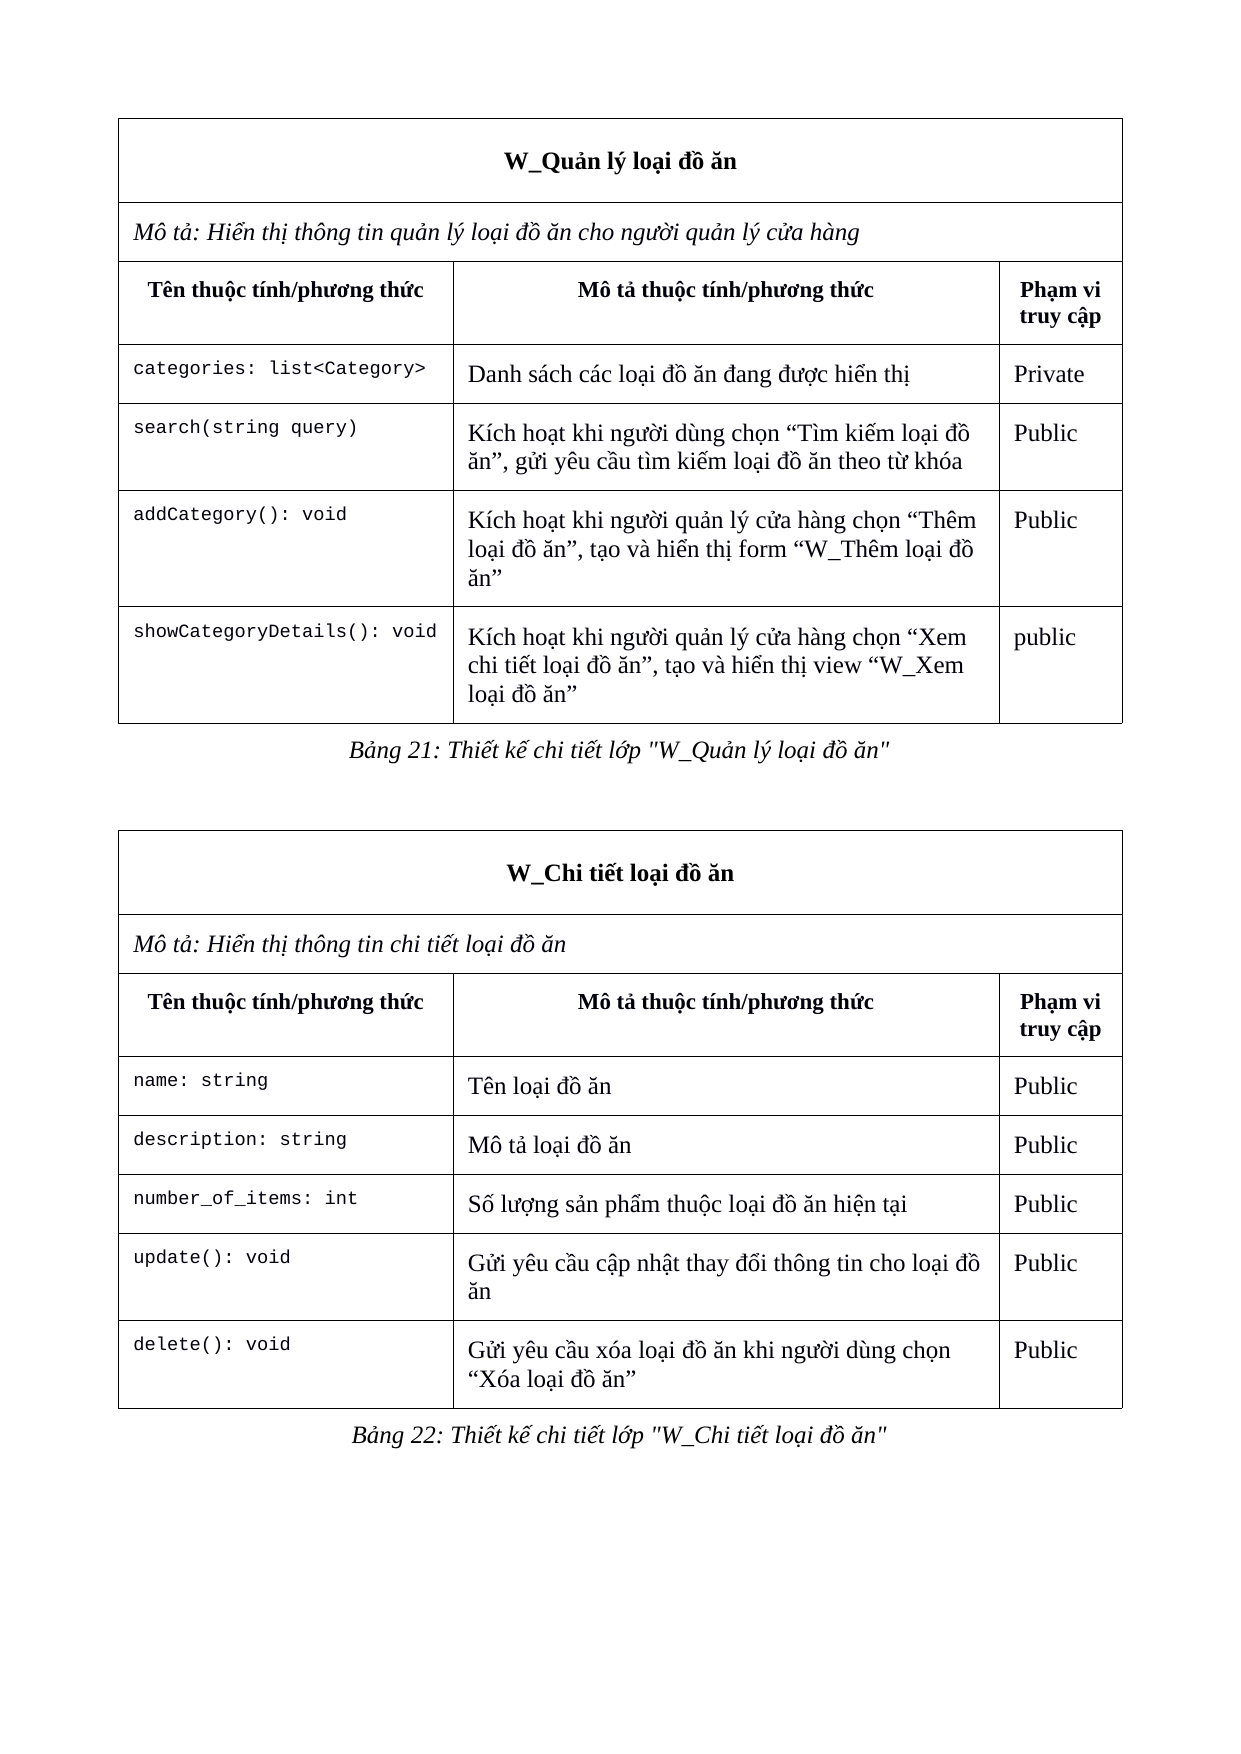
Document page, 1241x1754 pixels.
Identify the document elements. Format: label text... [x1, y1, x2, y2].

table_cell Gửi yêu cầu cập nhật thay đổi thông tin cho loại đồ ăn [454, 1234, 999, 1320]
table_cell Mô tả loại đồ ăn [454, 1116, 999, 1174]
table_cell Mô tả: Hiển thị thông tin chi tiết loại đồ ăn [119, 915, 1122, 973]
table_cell Tên thuộc tính/phương thức [119, 974, 453, 1056]
table_cell showCategoryDetails(): void [119, 607, 453, 723]
text Bảng 22: Thiết kế chi tiết lớp "W_Chi tiết loại đồ ăn" [118, 1420, 1122, 1449]
table_cell Kích hoạt khi người quản lý cửa hàng chọn “Thêm loại đồ ăn”, tạo và hiển thị form “W_Thêm loại đồ ăn” [454, 491, 999, 606]
table_cell Phạm vi truy cập [1000, 262, 1122, 344]
table_cell Public [1000, 1234, 1122, 1320]
table_cell Phạm vi truy cập [1000, 974, 1122, 1056]
table_cell number_of_items: int [119, 1175, 453, 1232]
table_cell delete(): void [119, 1321, 453, 1408]
table_cell Tên thuộc tính/phương thức [119, 262, 453, 344]
table_cell description: string [119, 1116, 453, 1174]
table_cell Mô tả: Hiển thị thông tin quản lý loại đồ ăn cho người quản lý cửa hàng [119, 203, 1122, 261]
table_cell Public [1000, 404, 1122, 490]
table_header W_Quản lý loại đồ ăn [119, 119, 1122, 202]
table_cell Public [1000, 1321, 1122, 1408]
table_cell addCategory(): void [119, 491, 453, 606]
table_cell Kích hoạt khi người quản lý cửa hàng chọn “Xem chi tiết loại đồ ăn”, tạo và hiển thị view “W_Xem loại đồ ăn” [454, 607, 999, 723]
table_cell Danh sách các loại đồ ăn đang được hiển thị [454, 345, 999, 402]
table_cell Public [1000, 491, 1122, 606]
table_cell categories: list<Category> [119, 345, 453, 402]
table_cell Private [1000, 345, 1122, 402]
table_cell Kích hoạt khi người dùng chọn “Tìm kiếm loại đồ ăn”, gửi yêu cầu tìm kiếm loại đồ ăn theo từ khóa [454, 404, 999, 490]
table_header W_Chi tiết loại đồ ăn [119, 831, 1122, 914]
table_cell Public [1000, 1116, 1122, 1174]
table_cell name: string [119, 1057, 453, 1115]
table_cell Mô tả thuộc tính/phương thức [454, 262, 999, 344]
table_cell Số lượng sản phẩm thuộc loại đồ ăn hiện tại [454, 1175, 999, 1232]
table_cell Tên loại đồ ăn [454, 1057, 999, 1115]
table_cell search(string query) [119, 404, 453, 490]
table_cell Public [1000, 1057, 1122, 1115]
table_cell update(): void [119, 1234, 453, 1320]
table_cell Gửi yêu cầu xóa loại đồ ăn khi người dùng chọn “Xóa loại đồ ăn” [454, 1321, 999, 1408]
text Bảng 21: Thiết kế chi tiết lớp "W_Quản lý loại đồ ăn" [118, 735, 1122, 764]
table_cell public [1000, 607, 1122, 723]
table_cell Public [1000, 1175, 1122, 1232]
table_cell Mô tả thuộc tính/phương thức [454, 974, 999, 1056]
